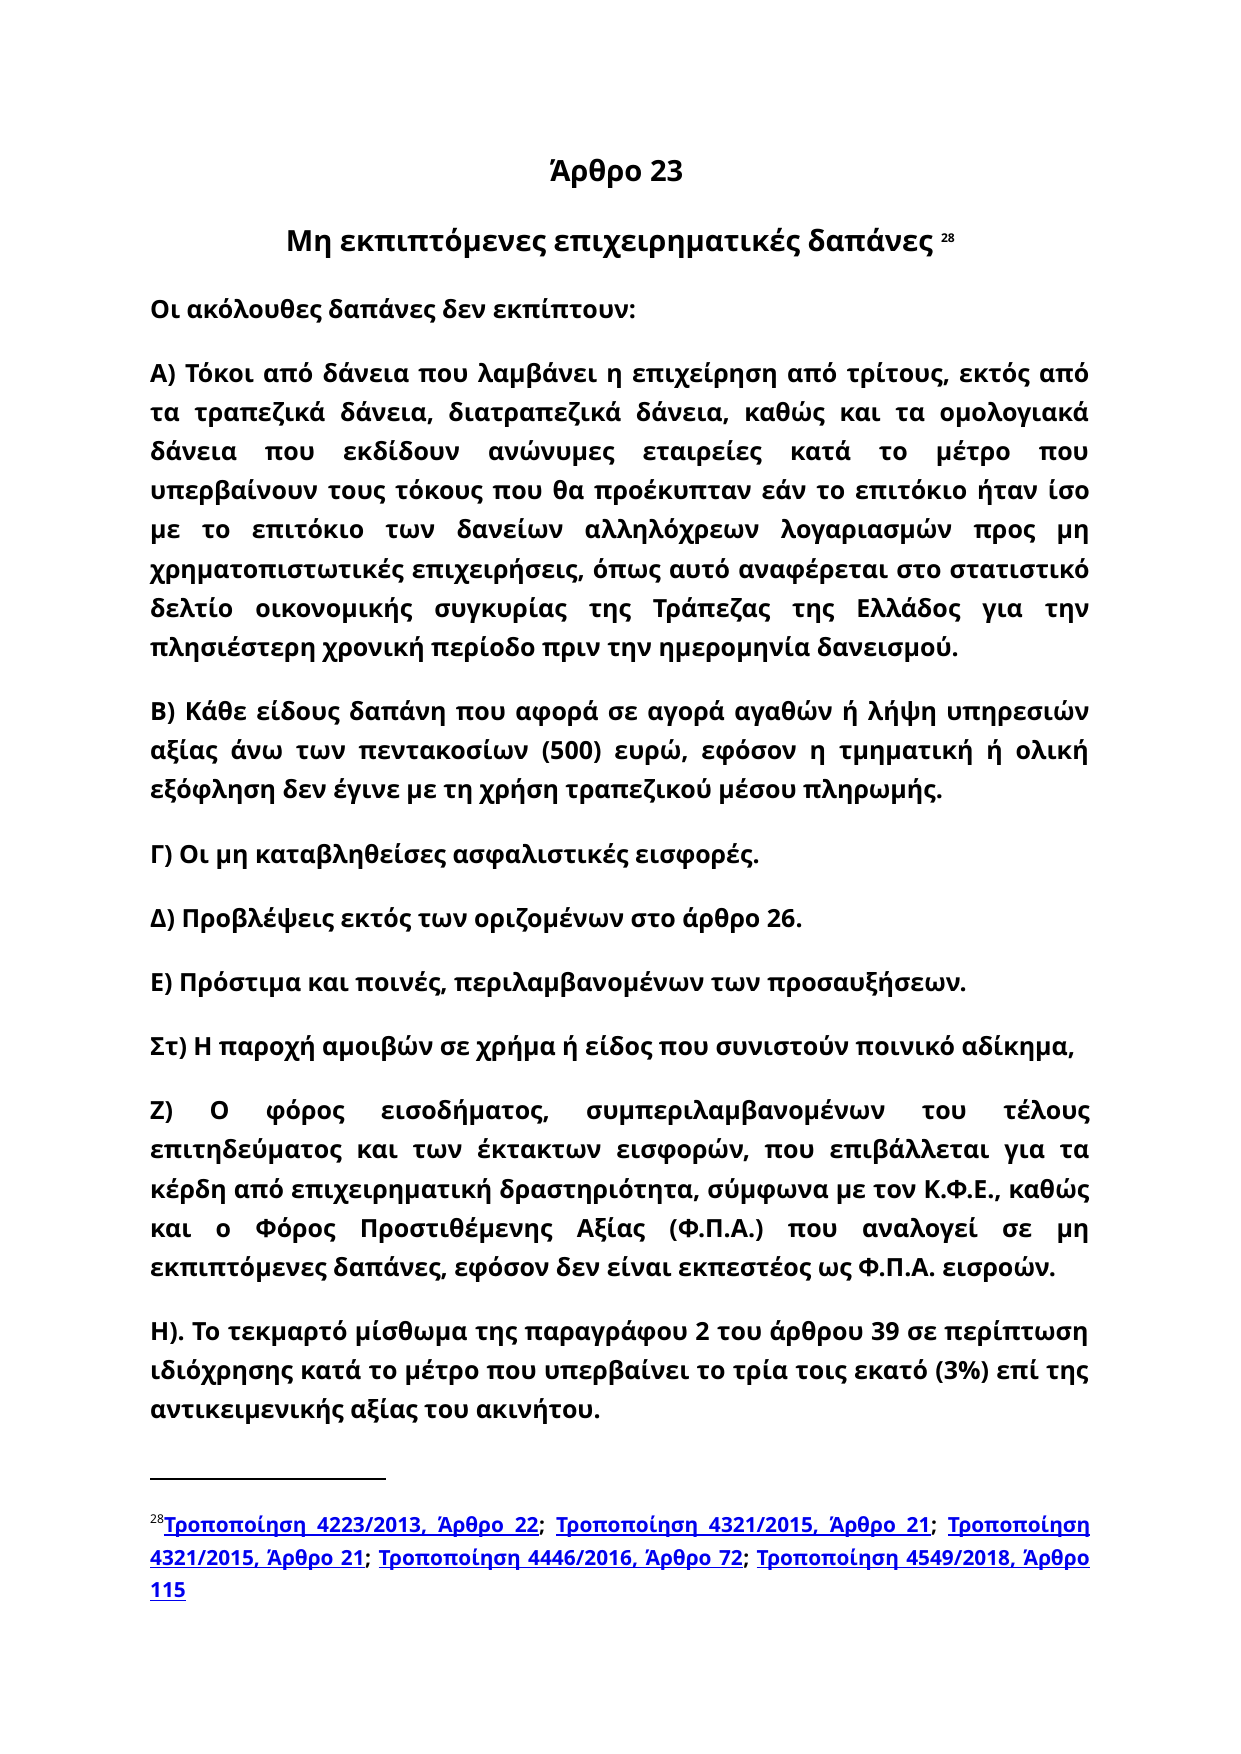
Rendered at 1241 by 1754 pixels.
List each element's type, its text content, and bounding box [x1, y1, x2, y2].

text Ε) Πρόστιμα και ποινές, περιλαμβανομένων των προσαυξήσεων. [150, 964, 1090, 999]
text Η). Το τεκμαρτό μίσθωμα της παραγράφου 2 του άρθρου 39 σε περίπτωση ιδιόχρησης κατά το μέτρο που υπερβαίνει το τρία τοις εκατό (3%) επί της αντικειμενικής αξίας του ακινήτου. [150, 1314, 1090, 1426]
text Στ) Η παροχή αμοιβών σε χρήμα ή είδος που συνιστούν ποινικό αδίκημα, [150, 1029, 1090, 1063]
text Δ) Προβλέψεις εκτός των οριζομένων στο άρθρο 26. [150, 900, 1090, 934]
text Ζ) Ο φόρος εισοδήματος, συμπεριλαμβανομένων του τέλους επιτηδεύματος και των έκτακτων εισφορών, που επιβάλλεται για τα κέρδη από επιχειρηματική δραστηριότητα, σύμφωνα με τον Κ.Φ.Ε., καθώς και ο Φόρος Προστιθέμενης Αξίας (Φ.Π.Α.) που αναλογεί σε μη εκπιπτόμενες δαπάνες, εφόσον δεν είναι εκπεστέος ως Φ.Π.Α. εισροών. [150, 1093, 1090, 1284]
text Γ) Οι μη καταβληθείσες ασφαλιστικές εισφορές. [150, 836, 1090, 870]
subtitle Άρθρο 23 [150, 150, 1090, 190]
text Α) Τόκοι από δάνεια που λαμβάνει η επιχείρηση από τρίτους, εκτός από τα τραπεζικά δάνεια, διατραπεζικά δάνεια, καθώς και τα ομολογιακά δάνεια που εκδίδουν ανώνυμες εταιρείες κατά το μέτρο που υπερβαίνουν τους τόκους που θα προέκυπταν εάν το επιτόκιο ήταν ίσο με το επιτόκιο των δανείων αλληλόχρεων λογαριασμών προς μη χρηματοπιστωτικές επιχειρήσεις, όπως αυτό αναφέρεται στο στατιστικό δελτίο οικονομικής συγκυρίας της Τράπεζας της Ελλάδος για την πλησιέστερη χρονική περίοδο πριν την ημερομηνία δανεισμού. [150, 355, 1090, 664]
text Τροποποίηση 4223/2013, Άρθρο 22; Τροποποίηση 4321/2015, Άρθρο 21; Τροποποίηση 4321/2015, Άρθρο 21; Τροποποίηση 4446/2016, Άρθρο 72; Τροποποίηση 4549/2018, Άρθρο 115 [150, 1510, 1090, 1604]
text Β) Κάθε είδους δαπάνη που αφορά σε αγορά αγαθών ή λήψη υπηρεσιών αξίας άνω των πεντακοσίων (500) ευρώ, εφόσον η τμηματική ή ολική εξόφληση δεν έγινε με τη χρήση τραπεζικού μέσου πληρωμής. [150, 694, 1090, 806]
text Οι ακόλουθες δαπάνες δεν εκπίπτουν: [150, 291, 1090, 325]
subtitle Μη εκπιπτόμενες επιχειρηματικές δαπάνες [150, 221, 1090, 260]
